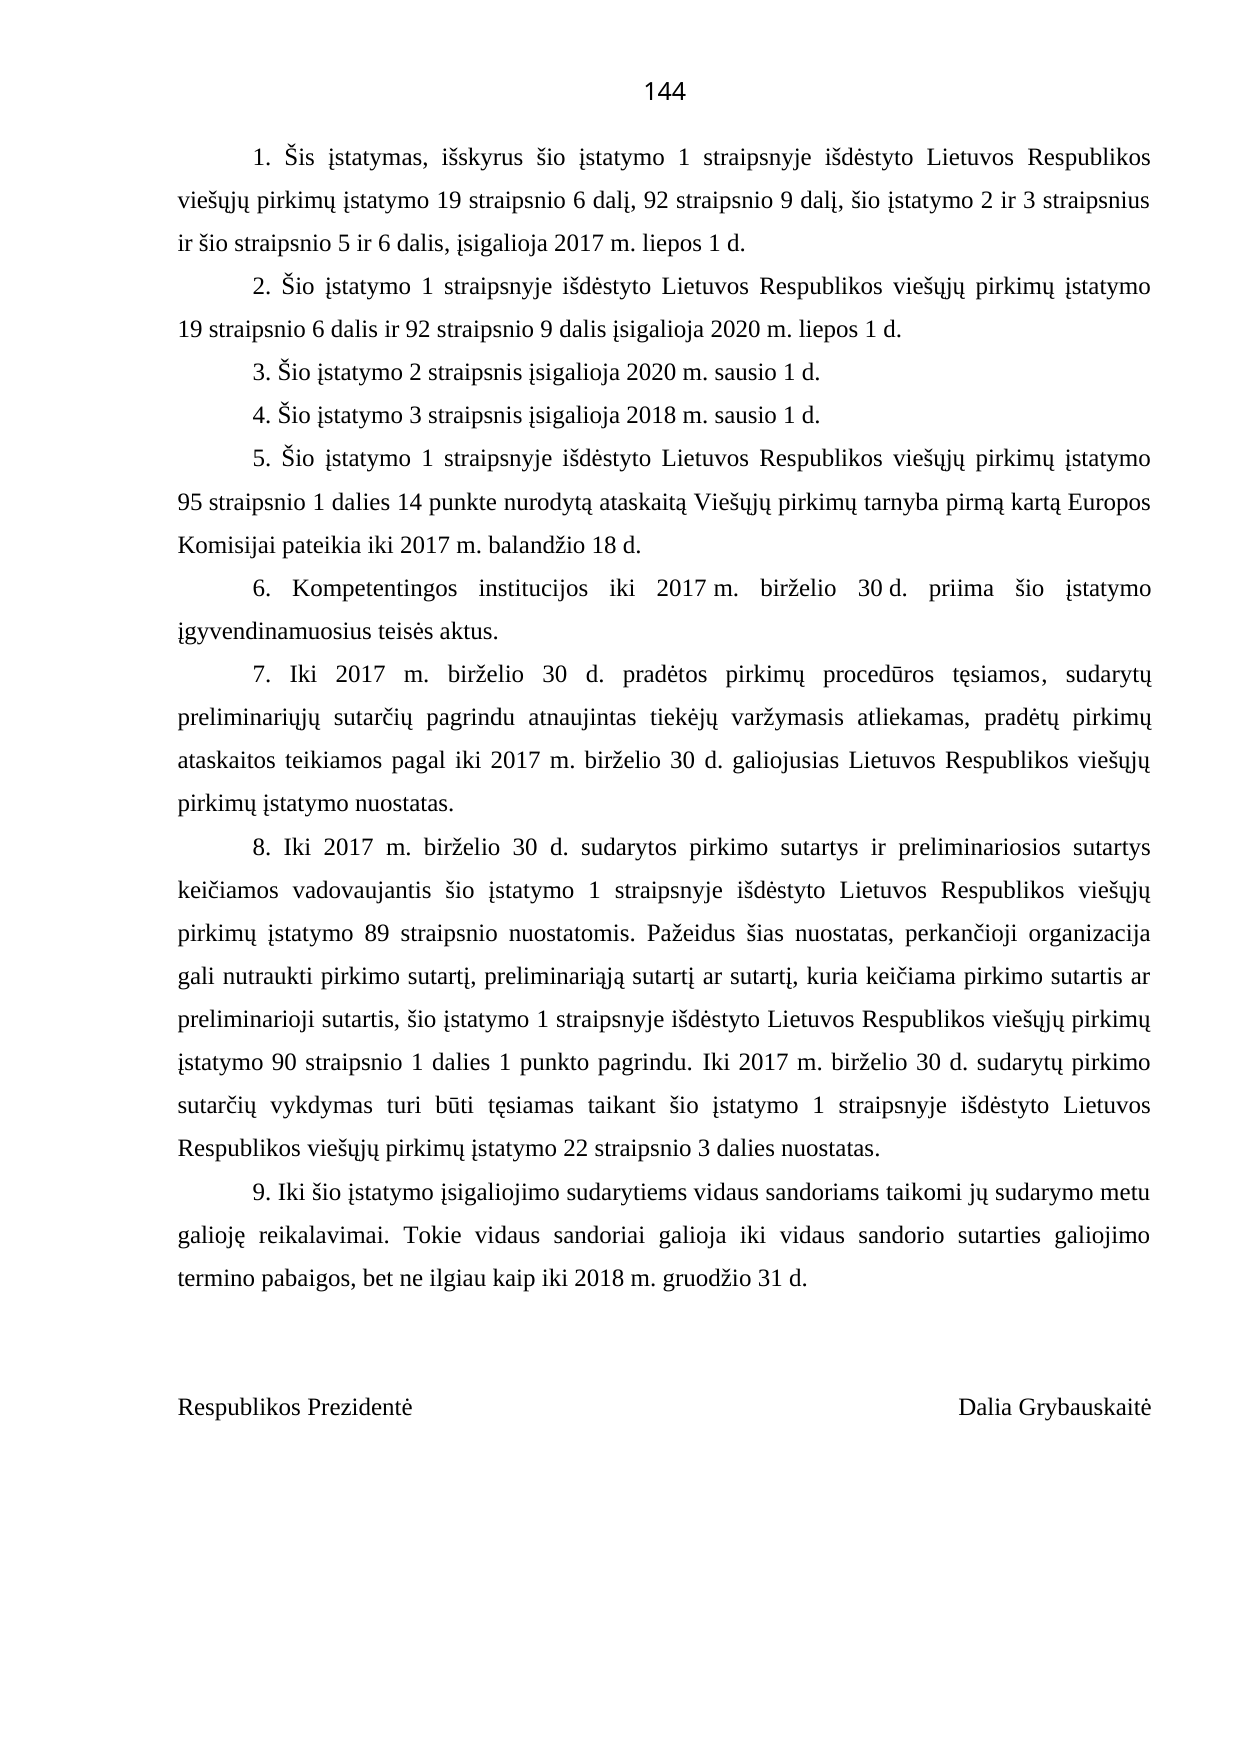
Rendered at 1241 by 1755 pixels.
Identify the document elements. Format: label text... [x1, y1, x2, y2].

text 5. Šio įstatymo 1 straipsnyje išdėstyto Lietuvos Respublikos viešųjų pirkimų įstatymo 95 straipsnio 1 dalies 14 punkte nurodytą ataskaitą Viešųjų pirkimų tarnyba pirmą kartą Europos Komisijai pateikia iki 2017 m. balandžio 18 d. [177, 443, 1152, 558]
text Respublikos Prezidentė Dalia Grybauskaitė [177, 1392, 1152, 1421]
text 8. Iki 2017 m. birželio 30 d. sudarytos pirkimo sutartys ir preliminariosios sutartys keičiamos vadovaujantis šio įstatymo 1 straipsnyje išdėstyto Lietuvos Respublikos viešųjų pirkimų įstatymo 89 straipsnio nuostatomis. Pažeidus šias nuostatas, perkančioji organizacija gali nutraukti pirkimo sutartį, preliminariąją sutartį ar sutartį, kuria keičiama pirkimo sutartis ar preliminarioji sutartis, šio įstatymo 1 straipsnyje išdėstyto Lietuvos Respublikos viešųjų pirkimų įstatymo 90 straipsnio 1 dalies 1 punkto pagrindu. Iki 2017 m. birželio 30 d. sudarytų pirkimo sutarčių vykdymas turi būti tęsiamas taikant šio įstatymo 1 straipsnyje išdėstyto Lietuvos Respublikos viešųjų pirkimų įstatymo 22 straipsnio 3 dalies nuostatas. [177, 832, 1152, 1162]
text 3. Šio įstatymo 2 straipsnis įsigalioja 2020 m. sausio 1 d. [177, 357, 1152, 386]
text 1. Šis įstatymas, išskyrus šio įstatymo 1 straipsnyje išdėstyto Lietuvos Respublikos viešųjų pirkimų įstatymo 19 straipsnio 6 dalį, 92 straipsnio 9 dalį, šio įstatymo 2 ir 3 straipsnius ir šio straipsnio 5 ir 6 dalis, įsigalioja 2017 m. liepos 1 d. [177, 142, 1152, 257]
text 7. Iki 2017 m. birželio 30 d. pradėtos pirkimų procedūros tęsiamos, sudarytų preliminariųjų sutarčių pagrindu atnaujintas tiekėjų varžymasis atliekamas, pradėtų pirkimų ataskaitos teikiamos pagal iki 2017 m. birželio 30 d. galiojusias Lietuvos Respublikos viešųjų pirkimų įstatymo nuostatas. [177, 659, 1152, 817]
text 4. Šio įstatymo 3 straipsnis įsigalioja 2018 m. sausio 1 d. [177, 400, 1152, 429]
text 6. Kompetentingos institucijos iki 2017 m. birželio 30 d. priima šio įstatymo įgyvendinamuosius teisės aktus. [177, 573, 1152, 645]
text 9. Iki šio įstatymo įsigaliojimo sudarytiems vidaus sandoriams taikomi jų sudarymo metu galioję reikalavimai. Tokie vidaus sandoriai galioja iki vidaus sandorio sutarties galiojimo termino pabaigos, bet ne ilgiau kaip iki 2018 m. gruodžio 31 d. [177, 1177, 1152, 1292]
text 2. Šio įstatymo 1 straipsnyje išdėstyto Lietuvos Respublikos viešųjų pirkimų įstatymo 19 straipsnio 6 dalis ir 92 straipsnio 9 dalis įsigalioja 2020 m. liepos 1 d. [177, 271, 1152, 343]
